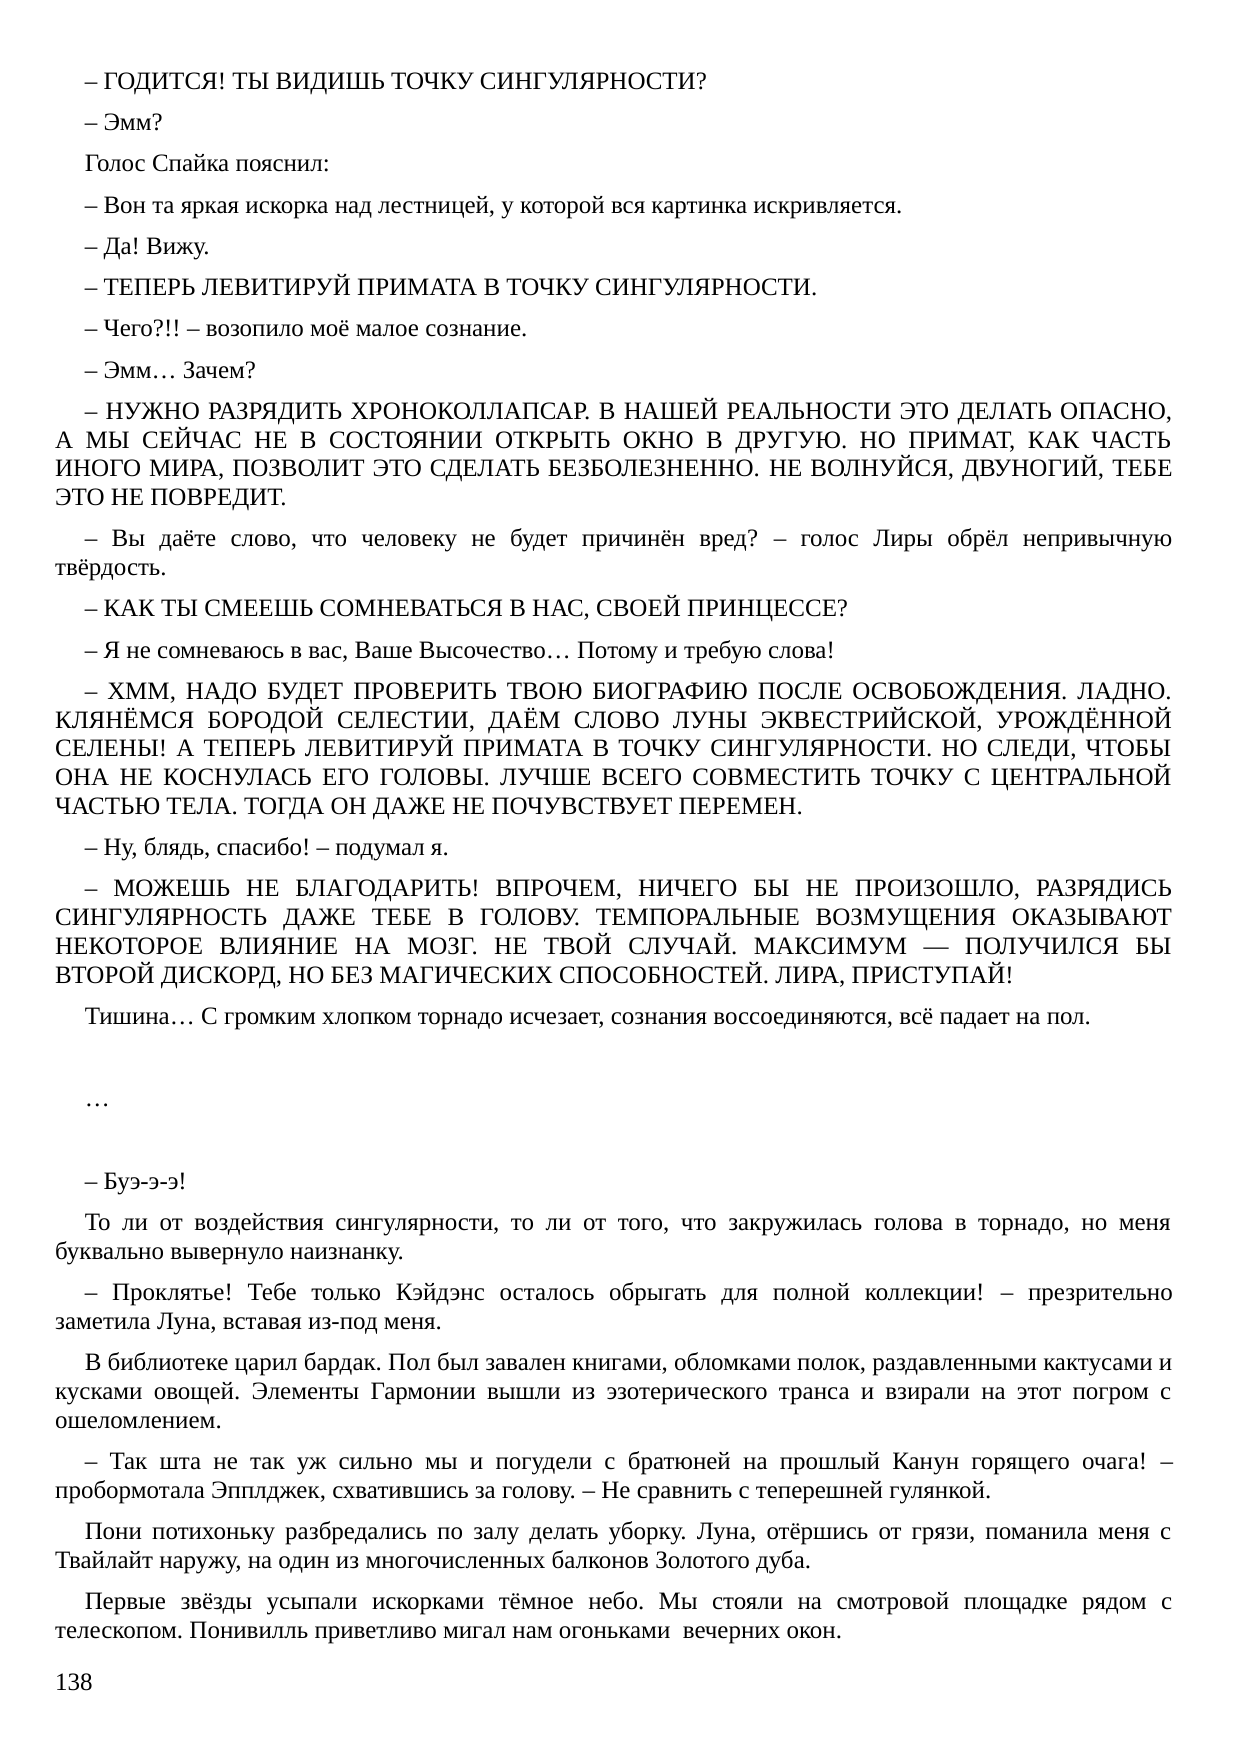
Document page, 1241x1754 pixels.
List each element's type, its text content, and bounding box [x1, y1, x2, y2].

text То ли от воздействия сингулярности, то ли от того, что закружилась голова в торнадо, но меня буквально вывернуло наизнанку. [55, 1207, 1173, 1265]
text – Ну, блядь, спасибо! – подумал я. [55, 832, 1173, 861]
text … [55, 1083, 1173, 1112]
text – Эмм… Зачем? [55, 355, 1173, 383]
text – Чего?!! – возопило моё малое сознание. [55, 313, 1173, 342]
text – ТЕПЕРЬ ЛЕВИТИРУЙ ПРИМАТА В ТОЧКУ СИНГУЛЯРНОСТИ. [55, 272, 1173, 301]
text – Вон та яркая искорка над лестницей, у которой вся картинка искривляется. [55, 190, 1173, 218]
text – Проклятье! Тебе только Кэйдэнс осталось обрыгать для полной коллекции! – презрительно заметила Луна, вставая из-под меня. [55, 1277, 1173, 1335]
text Пони потихоньку разбредались по залу делать уборку. Луна, отёршись от грязи, поманила меня с Твайлайт наружу, на один из многочисленных балконов Золотого дуба. [55, 1516, 1173, 1573]
text – КАК ТЫ СМЕЕШЬ СОМНЕВАТЬСЯ В НАС, СВОЕЙ ПРИНЦЕССЕ? [55, 593, 1173, 622]
text В библиотеке царил бардак. Пол был завален книгами, обломками полок, раздавленными кактусами и кусками овощей. Элементы Гармонии вышли из эзотерического транса и взирали на этот погром с ошеломлением. [55, 1347, 1173, 1433]
text Голос Спайка пояснил: [55, 148, 1173, 177]
text – МОЖЕШЬ НЕ БЛАГОДАРИТЬ! ВПРОЧЕМ, НИЧЕГО БЫ НЕ ПРОИЗОШЛО, РАЗРЯДИСЬ СИНГУЛЯРНОСТЬ ДАЖЕ ТЕБЕ В ГОЛОВУ. ТЕМПОРАЛЬНЫЕ ВОЗМУЩЕНИЯ ОКАЗЫВАЮТ НЕКОТОРОЕ ВЛИЯНИЕ НА МОЗГ. НЕ ТВОЙ СЛУЧАЙ. МАКСИМУМ — ПОЛУЧИЛСЯ БЫ ВТОРОЙ ДИСКОРД, НО БЕЗ МАГИЧЕСКИХ СПОСОБНОСТЕЙ. ЛИРА, ПРИСТУПАЙ! [55, 873, 1173, 988]
text – Вы даёте слово, что человеку не будет причинён вред? – голос Лиры обрёл непривычную твёрдость. [55, 523, 1173, 581]
text Тишина… С громким хлопком торнадо исчезает, сознания воссоединяются, всё падает на пол. [55, 1001, 1173, 1030]
text Первые звёзды усыпали искорками тёмное небо. Мы стояли на смотровой площадке рядом с телескопом. Понивилль приветливо мигал нам огоньками вечерних окон. [55, 1586, 1173, 1643]
text – Так шта не так уж сильно мы и погудели с братюней на прошлый Канун горящего очага! – пробормотала Эпплджек, схватившись за голову. – Не сравнить с теперешней гулянкой. [55, 1446, 1173, 1503]
text – Эмм? [55, 107, 1173, 136]
text – Буэ-э-э! [55, 1166, 1173, 1195]
text – Да! Вижу. [55, 231, 1173, 260]
text – НУЖНО РАЗРЯДИТЬ ХРОНОКОЛЛАПСАР. В НАШЕЙ РЕАЛЬНОСТИ ЭТО ДЕЛАТЬ ОПАСНО, А МЫ СЕЙЧАС НЕ В СОСТОЯНИИ ОТКРЫТЬ ОКНО В ДРУГУЮ. НО ПРИМАТ, КАК ЧАСТЬ ИНОГО МИРА, ПОЗВОЛИТ ЭТО СДЕЛАТЬ БЕЗБОЛЕЗНЕННО. НЕ ВОЛНУЙСЯ, ДВУНОГИЙ, ТЕБЕ ЭТО НЕ ПОВРЕДИТ. [55, 396, 1173, 511]
text – ГОДИТСЯ! ТЫ ВИДИШЬ ТОЧКУ СИНГУЛЯРНОСТИ? [55, 66, 1173, 95]
text – ХММ, НАДО БУДЕТ ПРОВЕРИТЬ ТВОЮ БИОГРАФИЮ ПОСЛЕ ОСВОБОЖДЕНИЯ. ЛАДНО. КЛЯНЁМСЯ БОРОДОЙ СЕЛЕСТИИ, ДАЁМ СЛОВО ЛУНЫ ЭКВЕСТРИЙСКОЙ, УРОЖДЁННОЙ СЕЛЕНЫ! А ТЕПЕРЬ ЛЕВИТИРУЙ ПРИМАТА В ТОЧКУ СИНГУЛЯРНОСТИ. НО СЛЕДИ, ЧТОБЫ ОНА НЕ КОСНУЛАСЬ ЕГО ГОЛОВЫ. ЛУЧШЕ ВСЕГО СОВМЕСТИТЬ ТОЧКУ С ЦЕНТРАЛЬНОЙ ЧАСТЬЮ ТЕЛА. ТОГДА ОН ДАЖЕ НЕ ПОЧУВСТВУЕТ ПЕРЕМЕН. [55, 676, 1173, 820]
text – Я не сомневаюсь в вас, Ваше Высочество… Потому и требую слова! [55, 635, 1173, 663]
